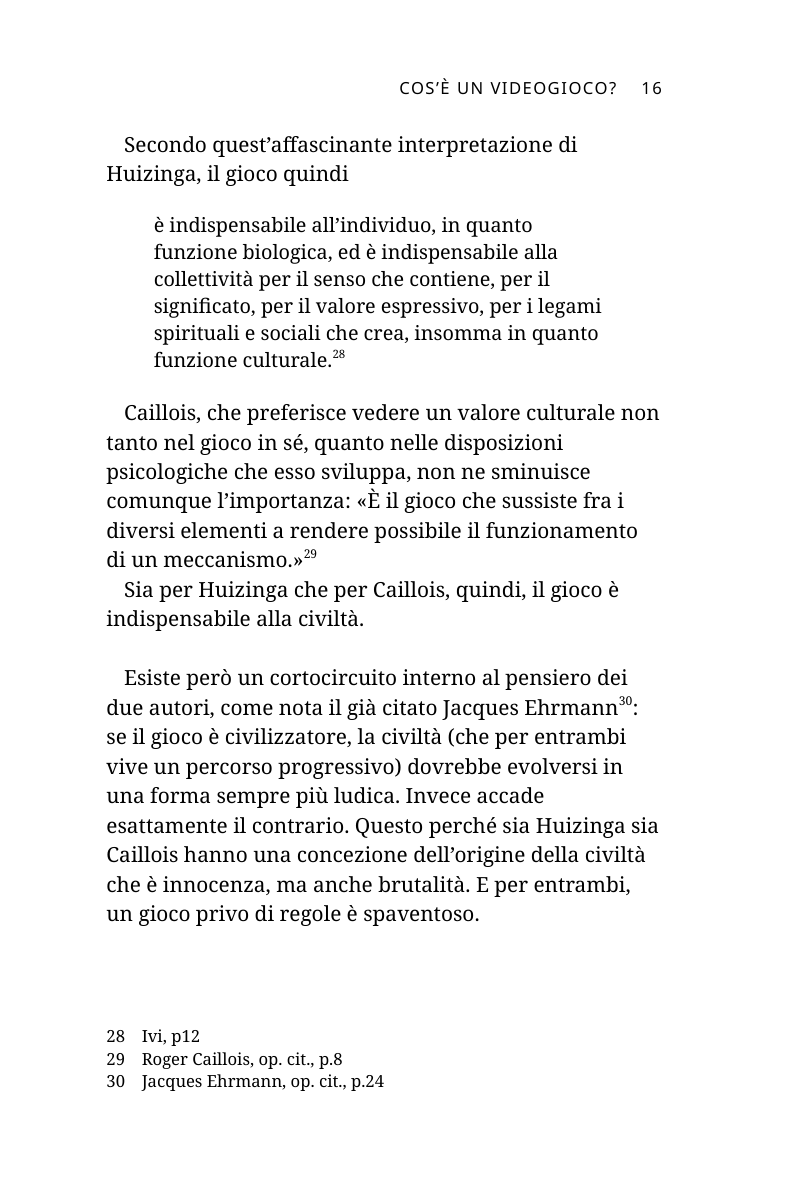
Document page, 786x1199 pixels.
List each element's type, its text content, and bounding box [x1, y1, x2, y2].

text Esiste però un cortocircuito interno al pensiero dei due autori, come nota il già citato Jacques Ehrmann: se il gioco è civilizzatore, la civiltà (che per entrambi vive un percorso progressivo) dovrebbe evolversi in una forma sempre più ludica. Invece accade esattamente il contrario. Questo perché sia Huizinga sia Caillois hanno una concezione dell’origine della civiltà che è innocenza, ma anche brutalità. E per entrambi, un gioco privo di regole è spaventoso. [106, 662, 661, 928]
text Caillois, che preferisce vedere un valore culturale non tanto nel gioco in sé, quanto nelle disposizioni psicologiche che esso sviluppa, non ne sminuisce comunque l’importanza: «È il gioco che sussiste fra i diversi elementi a rendere possibile il funzionamento di un meccanismo.» [106, 397, 661, 574]
text Jacques Ehrmann, op. cit., p.24 [106, 1070, 661, 1093]
text Roger Caillois, op. cit., p.8 [106, 1047, 661, 1070]
text Secondo quest’affascinante interpretazione di Huizinga, il gioco quindi [106, 129, 661, 188]
text Ivi, p12 [106, 1024, 661, 1047]
text Sia per Huizinga che per Caillois, quindi, il gioco è indispensabile alla civiltà. [106, 574, 661, 633]
text è indispensabile all’individuo, in quanto funzione biologica, ed è indispensabile alla collettività per il senso che contiene, per il significato, per il valore espressivo, per i legami spirituali e sociali che crea, insomma in quanto funzione culturale. [153, 212, 614, 373]
